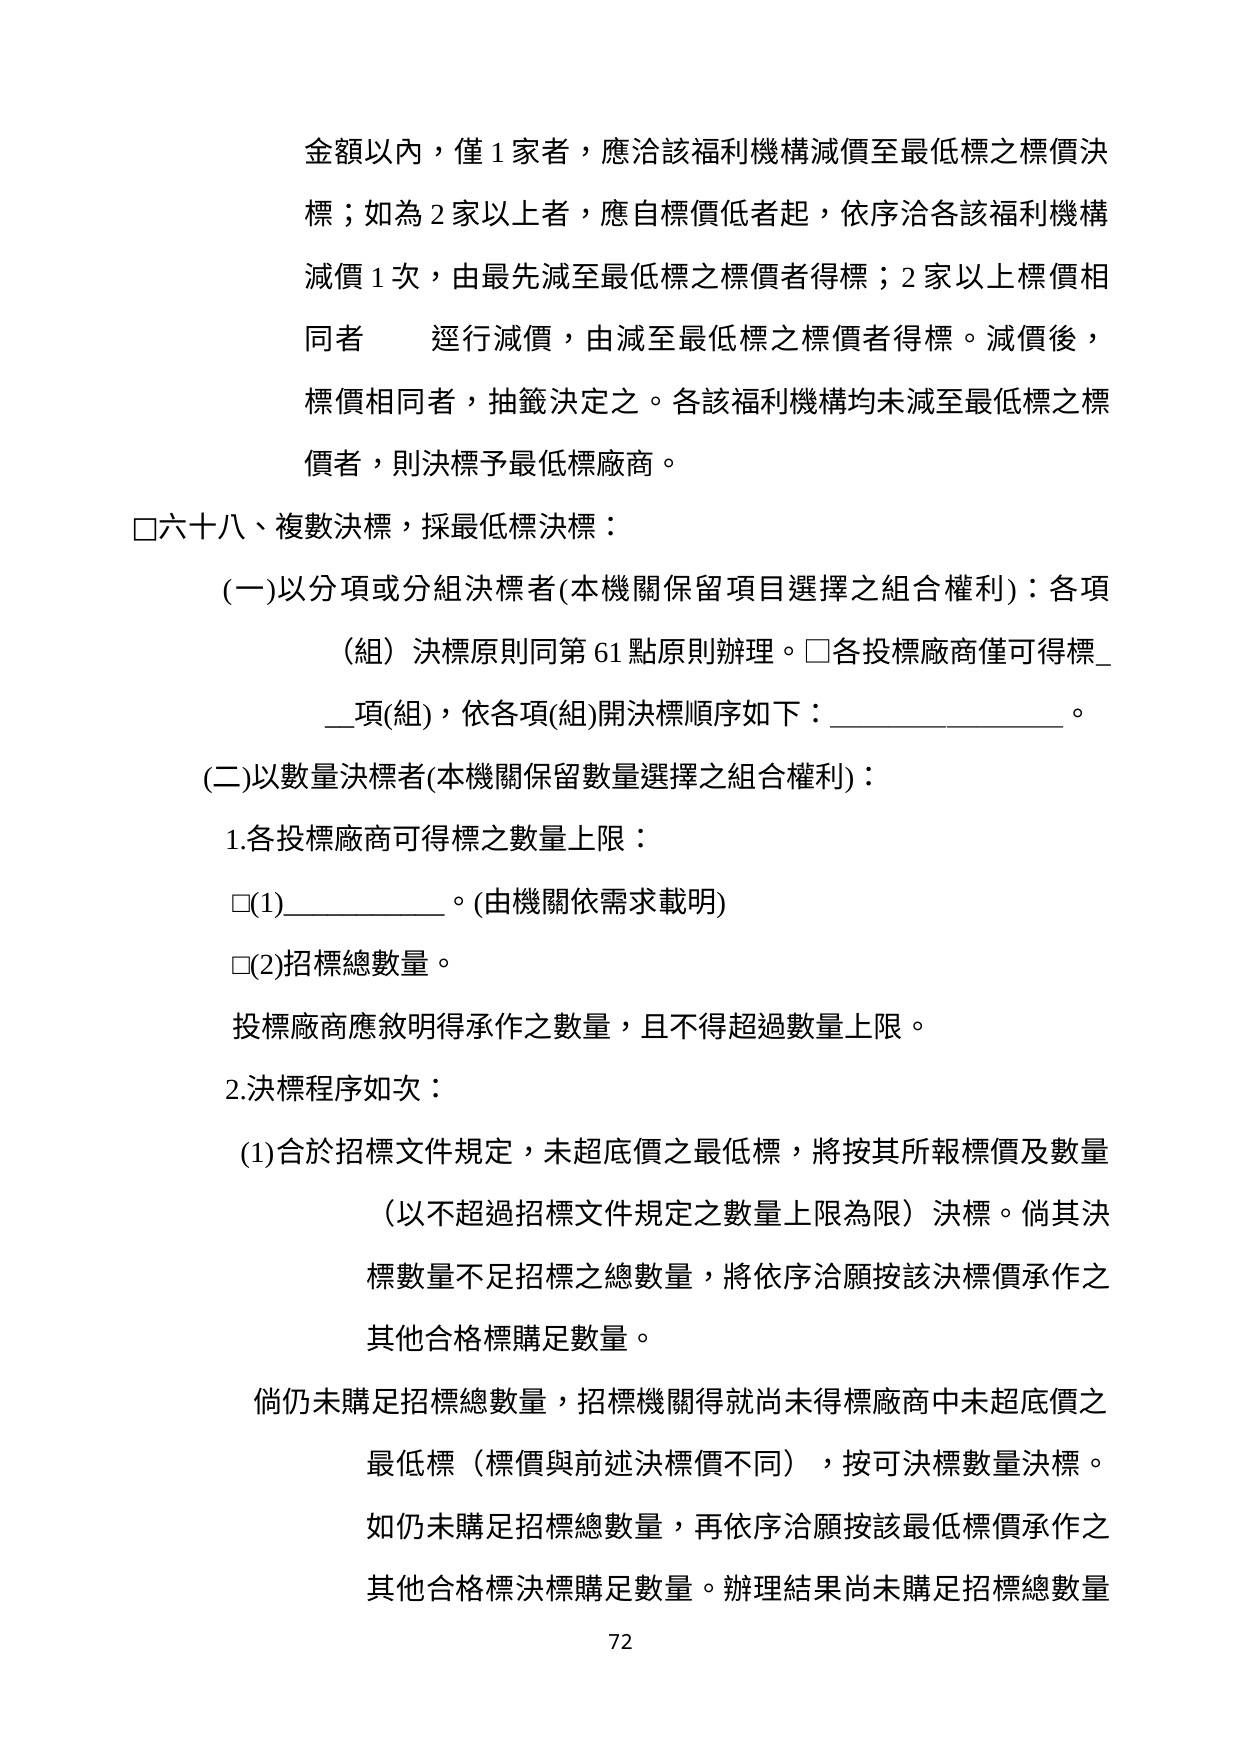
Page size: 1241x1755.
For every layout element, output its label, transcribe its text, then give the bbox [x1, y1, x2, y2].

text 金額以內，僅1家者，應洽該福利機構減價至最低標之標價決標；如為2家以上者，應自標價低者起，依序洽各該福利機構減價1次，由最先減至最低標之標價者得標；2家以上標價相同者 逕行減價，由減至最低標之標價者得標。減價後，標價相同者，抽籤決定之。各該福利機構均未減至最低標之標價者，則決標予最低標廠商。 [255, 108, 1110, 483]
text □(2)招標總數量。 [130, 920, 1110, 983]
text □(1)___________。(由機關依需求載明) [130, 858, 1110, 920]
text 倘仍未購足招標總數量，招標機關得就尚未得標廠商中未超底價之最低標（標價與前述決標價不同），按可決標數量決標。如仍未購足招標總數量，再依序洽願按該最低標價承作之其他合格標決標購足數量。辦理結果尚未購足招標總數量 [130, 1358, 1110, 1608]
text 投標廠商應敘明得承作之數量，且不得超過數量上限。 [130, 983, 1110, 1045]
text 1.各投標廠商可得標之數量上限： [130, 795, 1110, 858]
text (一)以分項或分組決標者(本機關保留項目選擇之組合權利)：各項（組）決標原則同第61點原則辦理。□各投標廠商僅可得標___項(組)，依各項(組)開決標順序如下：＿＿＿＿＿＿＿＿。 [130, 545, 1110, 733]
text (1)合於招標文件規定，未超底價之最低標，將按其所報標價及數量（以不超過招標文件規定之數量上限為限）決標。倘其決標數量不足招標之總數量，將依序洽願按該決標價承作之其他合格標購足數量。 [130, 1108, 1110, 1358]
text 2.決標程序如次： [130, 1045, 1110, 1108]
text □六十八、複數決標，採最低標決標： [131, 483, 1110, 545]
text (二)以數量決標者(本機關保留數量選擇之組合權利)： [130, 733, 1110, 795]
